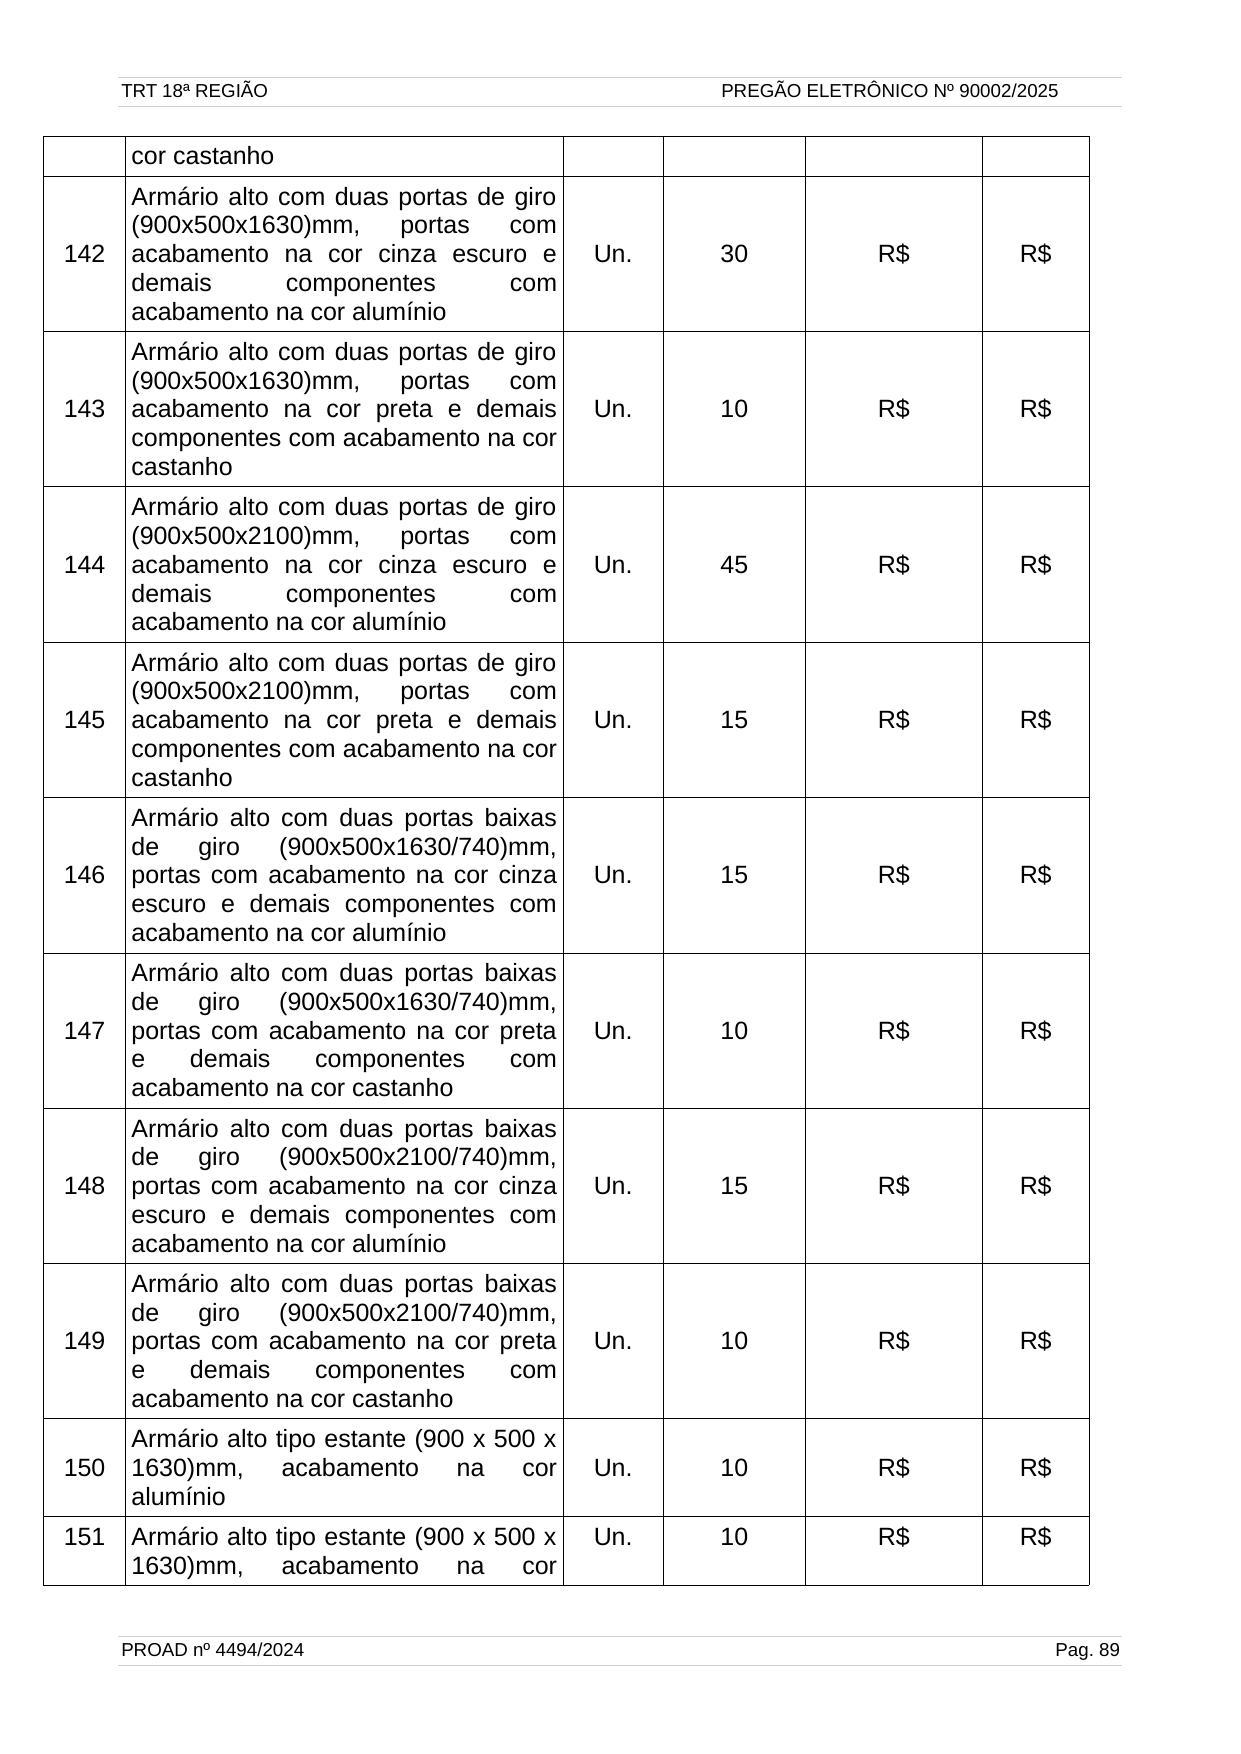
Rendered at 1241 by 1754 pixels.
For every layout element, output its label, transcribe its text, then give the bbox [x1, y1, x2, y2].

table_cell Armário alto com duas portas de giro (900x500x2100)mm, portas com acabamento na cor cinza escuro e demais componentes com acabamento na cor alumínio [126, 487, 563, 642]
table_cell 146 [44, 798, 125, 952]
table_cell cor castanho [126, 137, 563, 176]
table_cell 15 [664, 798, 805, 952]
table_cell 10 [664, 332, 805, 486]
table_cell Armário alto com duas portas baixas de giro (900x500x1630/740)mm, portas com acabamento na cor cinza escuro e demais componentes com acabamento na cor alumínio [126, 798, 563, 952]
table_cell Un. [564, 177, 663, 331]
table_cell 10 [664, 1517, 805, 1585]
table_cell 15 [664, 1109, 805, 1263]
table_cell R$ [983, 1419, 1089, 1516]
table_cell 147 [44, 954, 125, 1108]
table_cell R$ [806, 1517, 982, 1585]
table_cell [564, 137, 663, 176]
table_cell R$ [983, 643, 1089, 797]
table_cell 15 [664, 643, 805, 797]
table_cell 149 [44, 1264, 125, 1418]
table_cell [664, 137, 805, 176]
table_cell R$ [806, 1264, 982, 1418]
table_cell R$ [806, 487, 982, 642]
table_cell R$ [806, 1419, 982, 1516]
table_cell R$ [983, 1517, 1089, 1585]
table_cell Un. [564, 487, 663, 642]
table_cell R$ [983, 177, 1089, 331]
table_cell Un. [564, 332, 663, 486]
table_cell 45 [664, 487, 805, 642]
table_cell Un. [564, 1264, 663, 1418]
table_cell 148 [44, 1109, 125, 1263]
table_cell Armário alto com duas portas de giro (900x500x2100)mm, portas com acabamento na cor preta e demais componentes com acabamento na cor castanho [126, 643, 563, 797]
table_cell 143 [44, 332, 125, 486]
table_cell Un. [564, 954, 663, 1108]
table_cell R$ [806, 643, 982, 797]
table_cell Un. [564, 1517, 663, 1585]
table_cell R$ [983, 1109, 1089, 1263]
table_cell R$ [806, 177, 982, 331]
table_cell 10 [664, 1264, 805, 1418]
table_cell Un. [564, 643, 663, 797]
table_cell R$ [806, 798, 982, 952]
table_cell 10 [664, 1419, 805, 1516]
table_cell Armário alto com duas portas de giro (900x500x1630)mm, portas com acabamento na cor preta e demais componentes com acabamento na cor castanho [126, 332, 563, 486]
table_cell 151 [44, 1517, 125, 1585]
table_cell Un. [564, 1109, 663, 1263]
table_cell 10 [664, 954, 805, 1108]
table_cell [44, 137, 125, 176]
table_cell 30 [664, 177, 805, 331]
table_cell Un. [564, 798, 663, 952]
table_cell R$ [983, 1264, 1089, 1418]
table_cell 150 [44, 1419, 125, 1516]
table_cell Armário alto tipo estante (900 x 500 x 1630)mm, acabamento na cor [126, 1517, 563, 1585]
table_cell R$ [806, 332, 982, 486]
table_cell Armário alto com duas portas baixas de giro (900x500x2100/740)mm, portas com acabamento na cor preta e demais componentes com acabamento na cor castanho [126, 1264, 563, 1418]
table_cell [983, 137, 1089, 176]
table_cell Armário alto tipo estante (900 x 500 x 1630)mm, acabamento na cor alumínio [126, 1419, 563, 1516]
table_cell R$ [983, 798, 1089, 952]
table_cell [806, 137, 982, 176]
table_cell 145 [44, 643, 125, 797]
table_cell R$ [806, 954, 982, 1108]
table_cell Un. [564, 1419, 663, 1516]
table_cell R$ [983, 954, 1089, 1108]
table_cell R$ [983, 332, 1089, 486]
table_cell R$ [983, 487, 1089, 642]
table_cell Armário alto com duas portas de giro (900x500x1630)mm, portas com acabamento na cor cinza escuro e demais componentes com acabamento na cor alumínio [126, 177, 563, 331]
table_cell 144 [44, 487, 125, 642]
table_cell R$ [806, 1109, 982, 1263]
table_cell 142 [44, 177, 125, 331]
table_cell Armário alto com duas portas baixas de giro (900x500x2100/740)mm, portas com acabamento na cor cinza escuro e demais componentes com acabamento na cor alumínio [126, 1109, 563, 1263]
table_cell Armário alto com duas portas baixas de giro (900x500x1630/740)mm, portas com acabamento na cor preta e demais componentes com acabamento na cor castanho [126, 954, 563, 1108]
